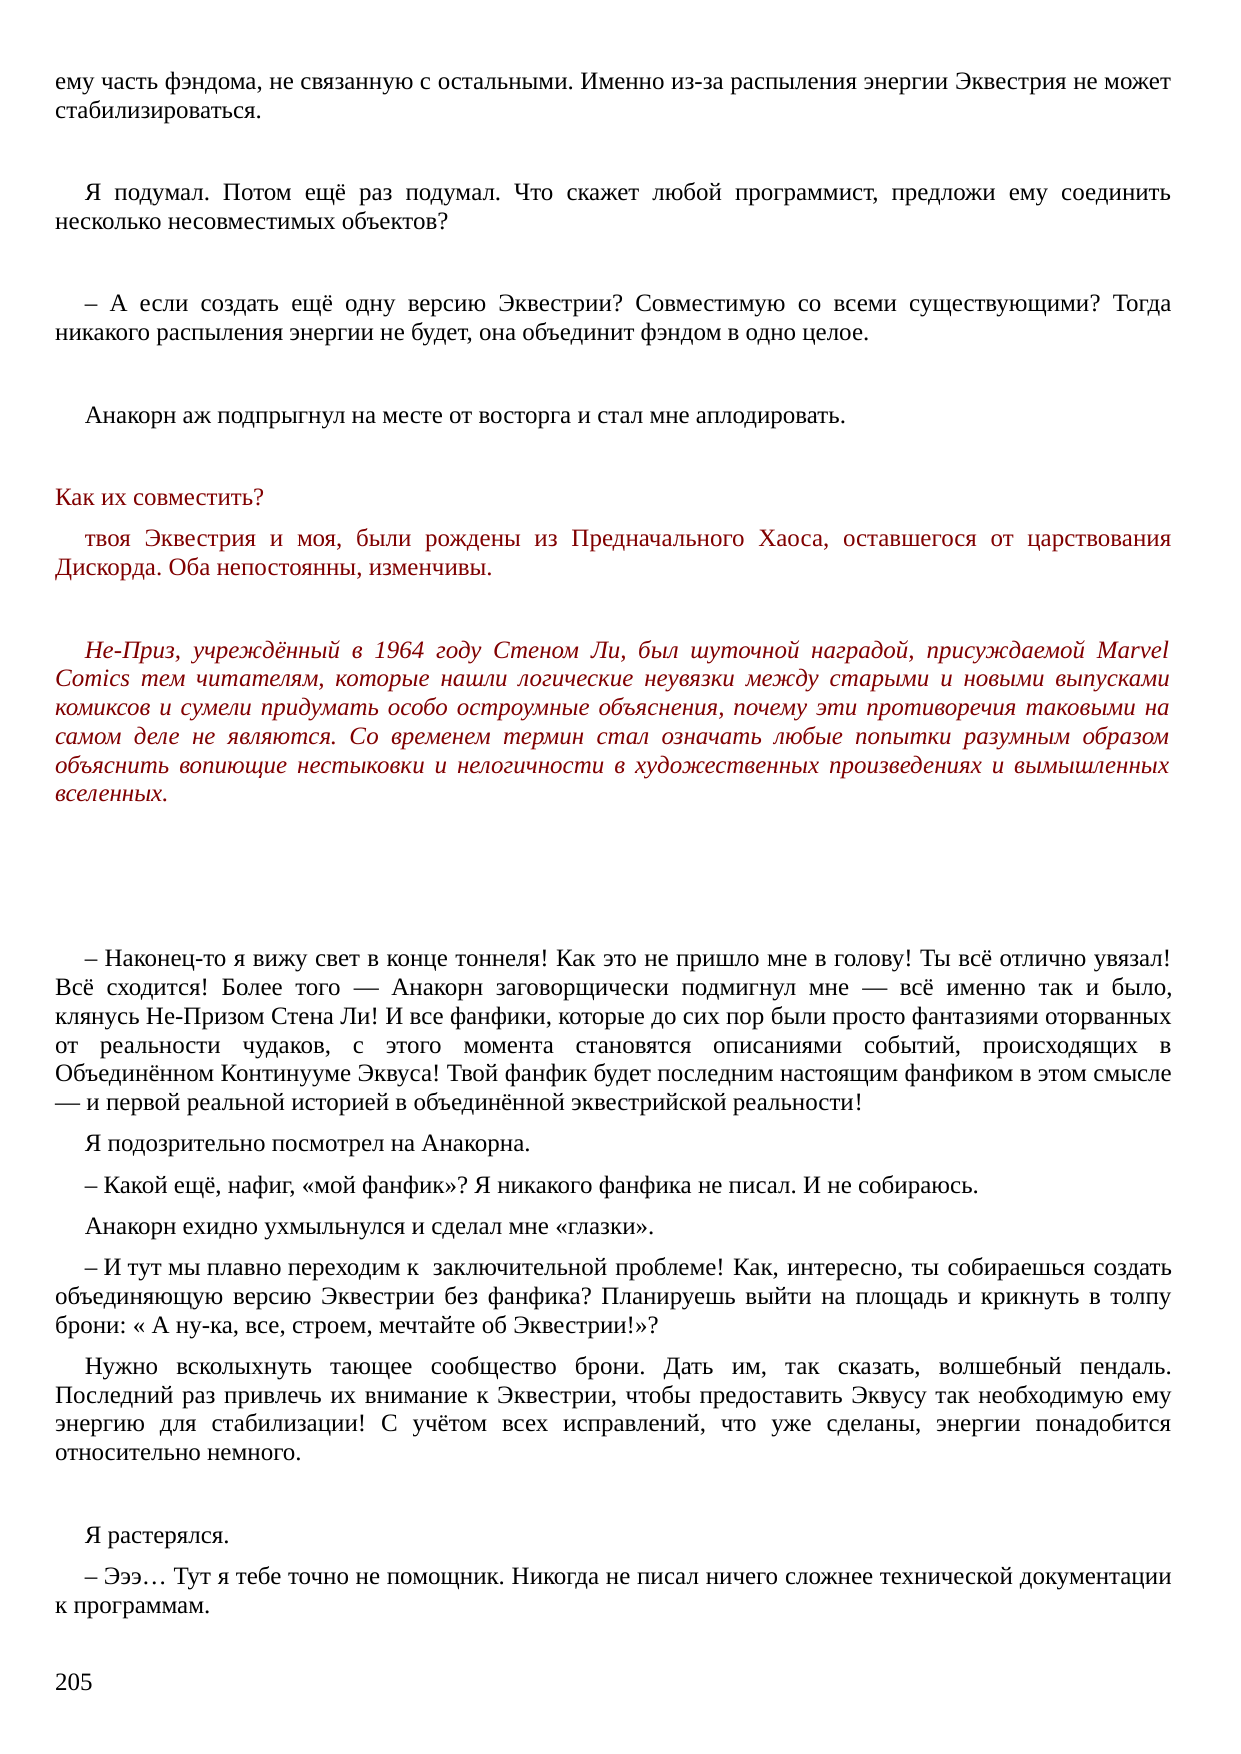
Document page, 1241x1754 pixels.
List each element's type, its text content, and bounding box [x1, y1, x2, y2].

text – Какой ещё, нафиг, «мой фанфик»? Я никакого фанфика не писал. И не собираюсь. [55, 1170, 1173, 1198]
text Я подумал. Потом ещё раз подумал. Что скажет любой программист, предложи ему соединить несколько несовместимых объектов? [55, 177, 1173, 235]
text ему часть фэндома, не связанную с остальными. Именно из-за распыления энергии Эквестрия не может стабилизироваться. [55, 66, 1173, 123]
text Не-Приз, учреждённый в 1964 году Стеном Ли, был шуточной наградой, присуждаемой Marvel Comics тем читателям, которые нашли логические неувязки между старыми и новыми выпусками комиксов и сумели придумать особо остроумные объяснения, почему эти противоречия таковыми на самом деле не являются. Со временем термин стал означать любые попытки разумным образом объяснить вопиющие нестыковки и нелогичности в художественных произведениях и вымышленных вселенных. [55, 635, 1173, 807]
text Как их совместить? [55, 482, 1173, 511]
text Нужно всколыхнуть тающее сообщество брони. Дать им, так сказать, волшебный пендаль. Последний раз привлечь их внимание к Эквестрии, чтобы предоставить Эквусу так необходимую ему энергию для стабилизации! С учётом всех исправлений, что уже сделаны, энергии понадобится относительно немного. [55, 1351, 1173, 1466]
text – И тут мы плавно переходим к заключительной проблеме! Как, интересно, ты собираешься создать объединяющую версию Эквестрии без фанфика? Планируешь выйти на площадь и крикнуть в толпу брони: « А ну-ка, все, строем, мечтайте об Эквестрии!»? [55, 1252, 1173, 1338]
text твоя Эквестрия и моя, были рождены из Предначального Хаоса, оставшегося от царствования Дискорда. Оба непостоянны, изменчивы. [55, 523, 1173, 581]
text – Эээ… Тут я тебе точно не помощник. Никогда не писал ничего сложнее технической документации к программам. [55, 1561, 1173, 1618]
text – Наконец-то я вижу свет в конце тоннеля! Как это не пришло мне в голову! Ты всё отлично увязал! Всё сходится! Более того — Анакорн заговорщически подмигнул мне — всё именно так и было, клянусь Не-Призом Стена Ли! И все фанфики, которые до сих пор были просто фантазиями оторванных от реальности чудаков, с этого момента становятся описаниями событий, происходящих в Объединённом Континууме Эквуса! Твой фанфик будет последним настоящим фанфиком в этом смысле — и первой реальной историей в объединённой эквестрийской реальности! [55, 943, 1173, 1116]
text Я растерялся. [55, 1520, 1173, 1548]
text Анакорн ехидно ухмыльнулся и сделал мне «глазки». [55, 1211, 1173, 1240]
text Я подозрительно посмотрел на Анакорна. [55, 1128, 1173, 1157]
text Анакорн аж подпрыгнул на месте от восторга и стал мне аплодировать. [55, 400, 1173, 428]
text – А если создать ещё одну версию Эквестрии? Совместимую со всеми существующими? Тогда никакого распыления энергии не будет, она объединит фэндом в одно целое. [55, 288, 1173, 346]
